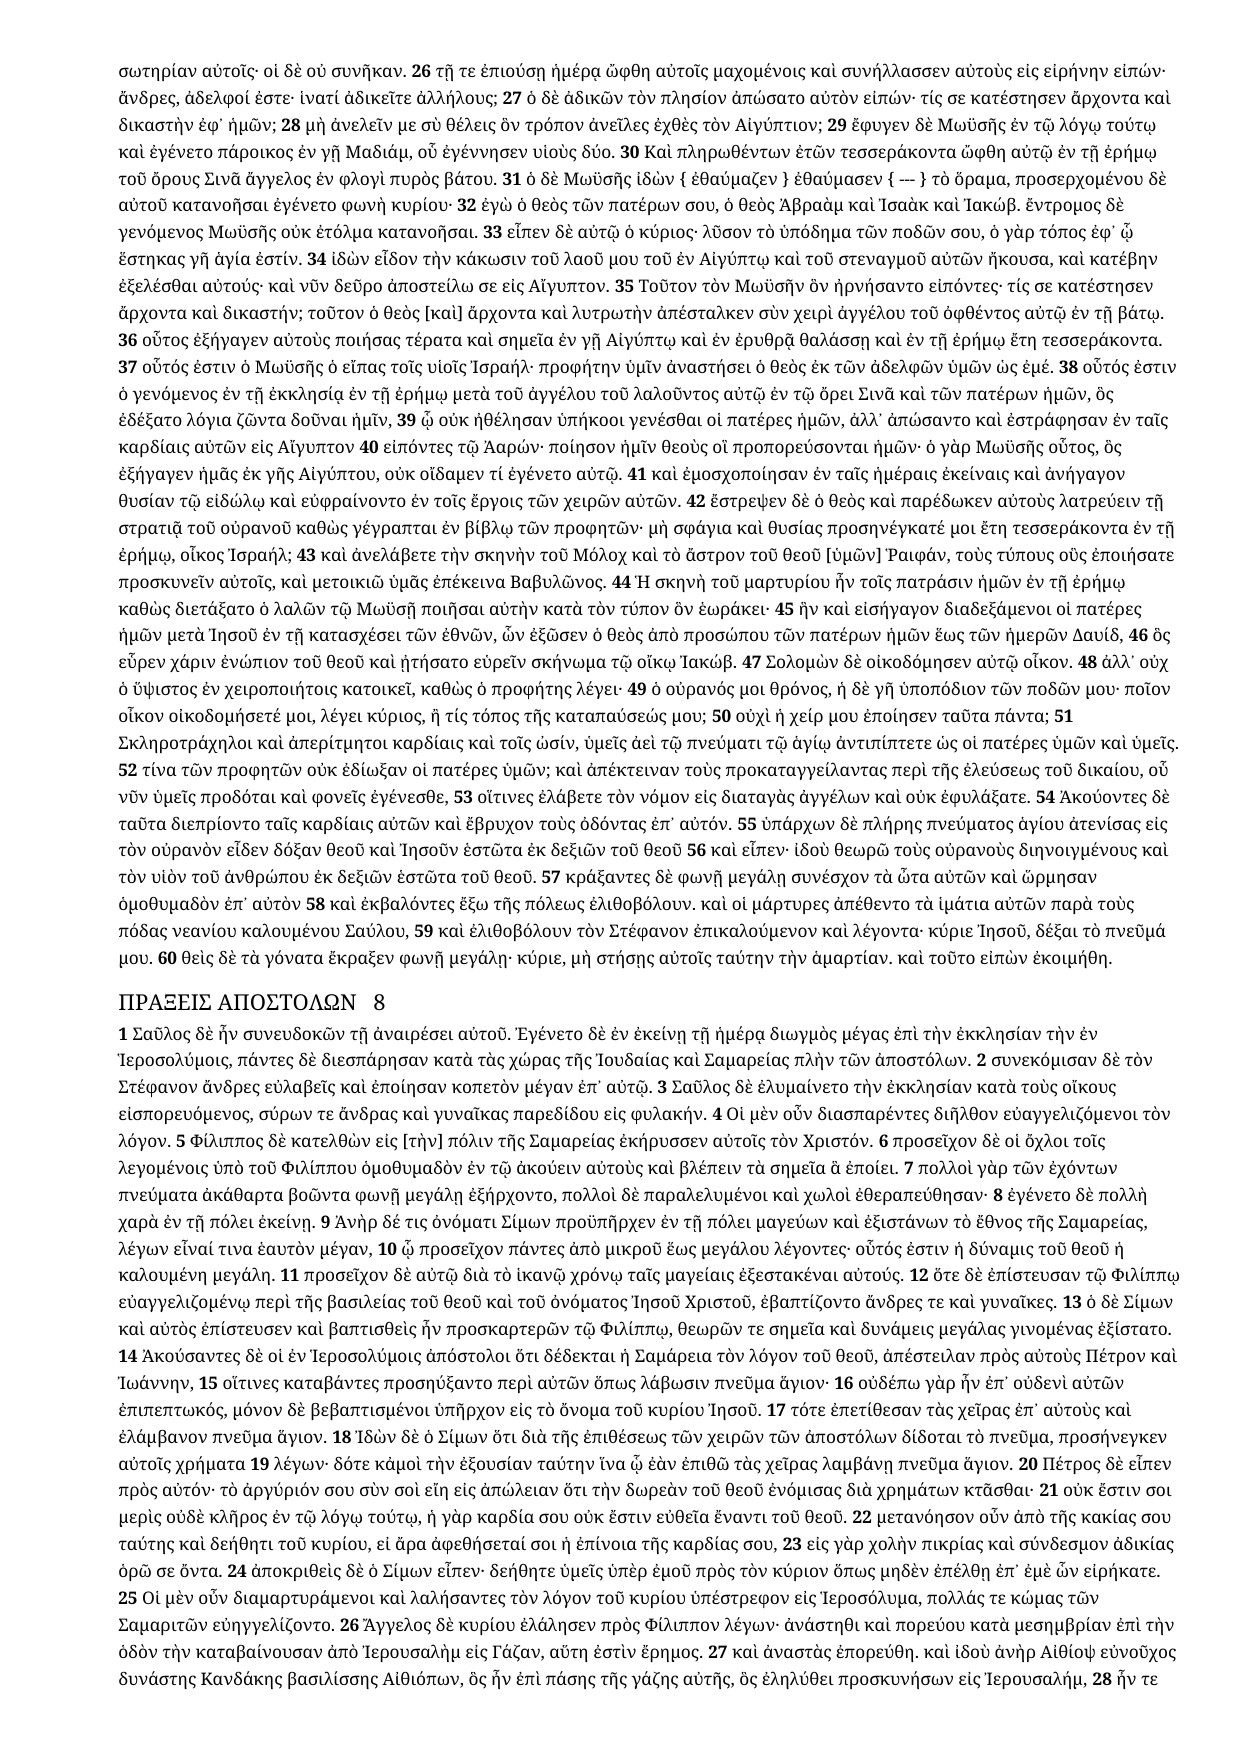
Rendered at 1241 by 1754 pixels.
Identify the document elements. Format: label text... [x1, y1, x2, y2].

text ΠΡΑΞΕΙΣ ΑΠΟΣΤΟΛΩΝ 8 [118, 987, 1181, 1017]
text 1 Σαῦλος δὲ ἦν συνευδοκῶν τῇ ἀναιρέσει αὐτοῦ. Ἐγένετο δὲ ἐν ἐκείνῃ τῇ ἡμέρᾳ διωγμὸς μέγας ἐπὶ τὴν ἐκκλησίαν τὴν ἐν Ἱεροσολύμοις, πάντες δὲ διεσπάρησαν κατὰ τὰς χώρας τῆς Ἰουδαίας καὶ Σαμαρείας πλὴν τῶν ἀποστόλων. 2 συνεκόμισαν δὲ τὸν Στέφανον ἄνδρες εὐλαβεῖς καὶ ἐποίησαν κοπετὸν μέγαν ἐπ᾽ αὐτῷ. 3 Σαῦλος δὲ ἐλυμαίνετο τὴν ἐκκλησίαν κατὰ τοὺς οἴκους εἰσπορευόμενος, σύρων τε ἄνδρας καὶ γυναῖκας παρεδίδου εἰς φυλακήν. 4 Οἱ μὲν οὖν διασπαρέντες διῆλθον εὐαγγελιζόμενοι τὸν λόγον. 5 Φίλιππος δὲ κατελθὼν εἰς [τὴν] πόλιν τῆς Σαμαρείας ἐκήρυσσεν αὐτοῖς τὸν Χριστόν. 6 προσεῖχον δὲ οἱ ὄχλοι τοῖς λεγομένοις ὑπὸ τοῦ Φιλίππου ὁμοθυμαδὸν ἐν τῷ ἀκούειν αὐτοὺς καὶ βλέπειν τὰ σημεῖα ἃ ἐποίει. 7 πολλοὶ γὰρ τῶν ἐχόντων πνεύματα ἀκάθαρτα βοῶντα φωνῇ μεγάλῃ ἐξήρχοντο, πολλοὶ δὲ παραλελυμένοι καὶ χωλοὶ ἐθεραπεύθησαν· 8 ἐγένετο δὲ πολλὴ χαρὰ ἐν τῇ πόλει ἐκείνῃ. 9 Ἀνὴρ δέ τις ὀνόματι Σίμων προϋπῆρχεν ἐν τῇ πόλει μαγεύων καὶ ἐξιστάνων τὸ ἔθνος τῆς Σαμαρείας, λέγων εἶναί τινα ἑαυτὸν μέγαν, 10 ᾧ προσεῖχον πάντες ἀπὸ μικροῦ ἕως μεγάλου λέγοντες· οὗτός ἐστιν ἡ δύναμις τοῦ θεοῦ ἡ καλουμένη μεγάλη. 11 προσεῖχον δὲ αὐτῷ διὰ τὸ ἱκανῷ χρόνῳ ταῖς μαγείαις ἐξεστακέναι αὐτούς. 12 ὅτε δὲ ἐπίστευσαν τῷ Φιλίππῳ εὐαγγελιζομένῳ περὶ τῆς βασιλείας τοῦ θεοῦ καὶ τοῦ ὀνόματος Ἰησοῦ Χριστοῦ, ἐβαπτίζοντο ἄνδρες τε καὶ γυναῖκες. 13 ὁ δὲ Σίμων καὶ αὐτὸς ἐπίστευσεν καὶ βαπτισθεὶς ἦν προσκαρτερῶν τῷ Φιλίππῳ, θεωρῶν τε σημεῖα καὶ δυνάμεις μεγάλας γινομένας ἐξίστατο. 14 Ἀκούσαντες δὲ οἱ ἐν Ἱεροσολύμοις ἀπόστολοι ὅτι δέδεκται ἡ Σαμάρεια τὸν λόγον τοῦ θεοῦ, ἀπέστειλαν πρὸς αὐτοὺς Πέτρον καὶ Ἰωάννην, 15 οἵτινες καταβάντες προσηύξαντο περὶ αὐτῶν ὅπως λάβωσιν πνεῦμα ἅγιον· 16 οὐδέπω γὰρ ἦν ἐπ᾽ οὐδενὶ αὐτῶν ἐπιπεπτωκός, μόνον δὲ βεβαπτισμένοι ὑπῆρχον εἰς τὸ ὄνομα τοῦ κυρίου Ἰησοῦ. 17 τότε ἐπετίθεσαν τὰς χεῖρας ἐπ᾽ αὐτοὺς καὶ ἐλάμβανον πνεῦμα ἅγιον. 18 Ἰδὼν δὲ ὁ Σίμων ὅτι διὰ τῆς ἐπιθέσεως τῶν χειρῶν τῶν ἀποστόλων δίδοται τὸ πνεῦμα, προσήνεγκεν αὐτοῖς χρήματα 19 λέγων· δότε κἀμοὶ τὴν ἐξουσίαν ταύτην ἵνα ᾧ ἐὰν ἐπιθῶ τὰς χεῖρας λαμβάνῃ πνεῦμα ἅγιον. 20 Πέτρος δὲ εἶπεν πρὸς αὐτόν· τὸ ἀργύριόν σου σὺν σοὶ εἴη εἰς ἀπώλειαν ὅτι τὴν δωρεὰν τοῦ θεοῦ ἐνόμισας διὰ χρημάτων κτᾶσθαι· 21 οὐκ ἔστιν σοι μερὶς οὐδὲ κλῆρος ἐν τῷ λόγῳ τούτῳ, ἡ γὰρ καρδία σου οὐκ ἔστιν εὐθεῖα ἔναντι τοῦ θεοῦ. 22 μετανόησον οὖν ἀπὸ τῆς κακίας σου ταύτης καὶ δεήθητι τοῦ κυρίου, εἰ ἄρα ἀφεθήσεταί σοι ἡ ἐπίνοια τῆς καρδίας σου, 23 εἰς γὰρ χολὴν πικρίας καὶ σύνδεσμον ἀδικίας ὁρῶ σε ὄντα. 24 ἀποκριθεὶς δὲ ὁ Σίμων εἶπεν· δεήθητε ὑμεῖς ὑπὲρ ἐμοῦ πρὸς τὸν κύριον ὅπως μηδὲν ἐπέλθῃ ἐπ᾽ ἐμὲ ὧν εἰρήκατε. 25 Οἱ μὲν οὖν διαμαρτυράμενοι καὶ λαλήσαντες τὸν λόγον τοῦ κυρίου ὑπέστρεφον εἰς Ἱεροσόλυμα, πολλάς τε κώμας τῶν Σαμαριτῶν εὐηγγελίζοντο. 26 Ἄγγελος δὲ κυρίου ἐλάλησεν πρὸς Φίλιππον λέγων· ἀνάστηθι καὶ πορεύου κατὰ μεσημβρίαν ἐπὶ τὴν ὁδὸν τὴν καταβαίνουσαν ἀπὸ Ἰερουσαλὴμ εἰς Γάζαν, αὕτη ἐστὶν ἔρημος. 27 καὶ ἀναστὰς ἐπορεύθη. καὶ ἰδοὺ ἀνὴρ Αἰθίοψ εὐνοῦχος δυνάστης Κανδάκης βασιλίσσης Αἰθιόπων, ὃς ἦν ἐπὶ πάσης τῆς γάζης αὐτῆς, ὃς ἐληλύθει προσκυνήσων εἰς Ἰερουσαλήμ, 28 ἦν τε [118, 1022, 1181, 1690]
text σωτηρίαν αὐτοῖς· οἱ δὲ οὐ συνῆκαν. 26 τῇ τε ἐπιούσῃ ἡμέρᾳ ὤφθη αὐτοῖς μαχομένοις καὶ συνήλλασσεν αὐτοὺς εἰς εἰρήνην εἰπών· ἄνδρες, ἀδελφοί ἐστε· ἱνατί ἀδικεῖτε ἀλλήλους; 27 ὁ δὲ ἀδικῶν τὸν πλησίον ἀπώσατο αὐτὸν εἰπών· τίς σε κατέστησεν ἄρχοντα καὶ δικαστὴν ἐφ᾽ ἡμῶν; 28 μὴ ἀνελεῖν με σὺ θέλεις ὃν τρόπον ἀνεῖλες ἐχθὲς τὸν Αἰγύπτιον; 29 ἔφυγεν δὲ Μωϋσῆς ἐν τῷ λόγῳ τούτῳ καὶ ἐγένετο πάροικος ἐν γῇ Μαδιάμ, οὗ ἐγέννησεν υἱοὺς δύο. 30 Καὶ πληρωθέντων ἐτῶν τεσσεράκοντα ὤφθη αὐτῷ ἐν τῇ ἐρήμῳ τοῦ ὄρους Σινᾶ ἄγγελος ἐν φλογὶ πυρὸς βάτου. 31 ὁ δὲ Μωϋσῆς ἰδὼν { ἐθαύμαζεν } ἐθαύμασεν { --- } τὸ ὅραμα, προσερχομένου δὲ αὐτοῦ κατανοῆσαι ἐγένετο φωνὴ κυρίου· 32 ἐγὼ ὁ θεὸς τῶν πατέρων σου, ὁ θεὸς Ἀβραὰμ καὶ Ἰσαὰκ καὶ Ἰακώβ. ἔντρομος δὲ γενόμενος Μωϋσῆς οὐκ ἐτόλμα κατανοῆσαι. 33 εἶπεν δὲ αὐτῷ ὁ κύριος· λῦσον τὸ ὑπόδημα τῶν ποδῶν σου, ὁ γὰρ τόπος ἐφ᾽ ᾧ ἕστηκας γῆ ἁγία ἐστίν. 34 ἰδὼν εἶδον τὴν κάκωσιν τοῦ λαοῦ μου τοῦ ἐν Αἰγύπτῳ καὶ τοῦ στεναγμοῦ αὐτῶν ἤκουσα, καὶ κατέβην ἐξελέσθαι αὐτούς· καὶ νῦν δεῦρο ἀποστείλω σε εἰς Αἴγυπτον. 35 Τοῦτον τὸν Μωϋσῆν ὃν ἠρνήσαντο εἰπόντες· τίς σε κατέστησεν ἄρχοντα καὶ δικαστήν; τοῦτον ὁ θεὸς [καὶ] ἄρχοντα καὶ λυτρωτὴν ἀπέσταλκεν σὺν χειρὶ ἀγγέλου τοῦ ὀφθέντος αὐτῷ ἐν τῇ βάτῳ. 36 οὗτος ἐξήγαγεν αὐτοὺς ποιήσας τέρατα καὶ σημεῖα ἐν γῇ Αἰγύπτῳ καὶ ἐν ἐρυθρᾷ θαλάσσῃ καὶ ἐν τῇ ἐρήμῳ ἔτη τεσσεράκοντα. 37 οὗτός ἐστιν ὁ Μωϋσῆς ὁ εἴπας τοῖς υἱοῖς Ἰσραήλ· προφήτην ὑμῖν ἀναστήσει ὁ θεὸς ἐκ τῶν ἀδελφῶν ὑμῶν ὡς ἐμέ. 38 οὗτός ἐστιν ὁ γενόμενος ἐν τῇ ἐκκλησίᾳ ἐν τῇ ἐρήμῳ μετὰ τοῦ ἀγγέλου τοῦ λαλοῦντος αὐτῷ ἐν τῷ ὄρει Σινᾶ καὶ τῶν πατέρων ἡμῶν, ὃς ἐδέξατο λόγια ζῶντα δοῦναι ἡμῖν, 39 ᾧ οὐκ ἠθέλησαν ὑπήκοοι γενέσθαι οἱ πατέρες ἡμῶν, ἀλλ᾽ ἀπώσαντο καὶ ἐστράφησαν ἐν ταῖς καρδίαις αὐτῶν εἰς Αἴγυπτον 40 εἰπόντες τῷ Ἀαρών· ποίησον ἡμῖν θεοὺς οἳ προπορεύσονται ἡμῶν· ὁ γὰρ Μωϋσῆς οὗτος, ὃς ἐξήγαγεν ἡμᾶς ἐκ γῆς Αἰγύπτου, οὐκ οἴδαμεν τί ἐγένετο αὐτῷ. 41 καὶ ἐμοσχοποίησαν ἐν ταῖς ἡμέραις ἐκείναις καὶ ἀνήγαγον θυσίαν τῷ εἰδώλῳ καὶ εὐφραίνοντο ἐν τοῖς ἔργοις τῶν χειρῶν αὐτῶν. 42 ἔστρεψεν δὲ ὁ θεὸς καὶ παρέδωκεν αὐτοὺς λατρεύειν τῇ στρατιᾷ τοῦ οὐρανοῦ καθὼς γέγραπται ἐν βίβλῳ τῶν προφητῶν· μὴ σφάγια καὶ θυσίας προσηνέγκατέ μοι ἔτη τεσσεράκοντα ἐν τῇ ἐρήμῳ, οἶκος Ἰσραήλ; 43 καὶ ἀνελάβετε τὴν σκηνὴν τοῦ Μόλοχ καὶ τὸ ἄστρον τοῦ θεοῦ [ὑμῶν] Ῥαιφάν, τοὺς τύπους οὓς ἐποιήσατε προσκυνεῖν αὐτοῖς, καὶ μετοικιῶ ὑμᾶς ἐπέκεινα Βαβυλῶνος. 44 Ἡ σκηνὴ τοῦ μαρτυρίου ἦν τοῖς πατράσιν ἡμῶν ἐν τῇ ἐρήμῳ καθὼς διετάξατο ὁ λαλῶν τῷ Μωϋσῇ ποιῆσαι αὐτὴν κατὰ τὸν τύπον ὃν ἑωράκει· 45 ἣν καὶ εἰσήγαγον διαδεξάμενοι οἱ πατέρες ἡμῶν μετὰ Ἰησοῦ ἐν τῇ κατασχέσει τῶν ἐθνῶν, ὧν ἐξῶσεν ὁ θεὸς ἀπὸ προσώπου τῶν πατέρων ἡμῶν ἕως τῶν ἡμερῶν Δαυίδ, 46 ὃς εὗρεν χάριν ἐνώπιον τοῦ θεοῦ καὶ ᾐτήσατο εὑρεῖν σκήνωμα τῷ οἴκῳ Ἰακώβ. 47 Σολομὼν δὲ οἰκοδόμησεν αὐτῷ οἶκον. 48 ἀλλ᾽ οὐχ ὁ ὕψιστος ἐν χειροποιήτοις κατοικεῖ, καθὼς ὁ προφήτης λέγει· 49 ὁ οὐρανός μοι θρόνος, ἡ δὲ γῆ ὑποπόδιον τῶν ποδῶν μου· ποῖον οἶκον οἰκοδομήσετέ μοι, λέγει κύριος, ἢ τίς τόπος τῆς καταπαύσεώς μου; 50 οὐχὶ ἡ χείρ μου ἐποίησεν ταῦτα πάντα; 51 Σκληροτράχηλοι καὶ ἀπερίτμητοι καρδίαις καὶ τοῖς ὠσίν, ὑμεῖς ἀεὶ τῷ πνεύματι τῷ ἁγίῳ ἀντιπίπτετε ὡς οἱ πατέρες ὑμῶν καὶ ὑμεῖς. 52 τίνα τῶν προφητῶν οὐκ ἐδίωξαν οἱ πατέρες ὑμῶν; καὶ ἀπέκτειναν τοὺς προκαταγγείλαντας περὶ τῆς ἐλεύσεως τοῦ δικαίου, οὗ νῦν ὑμεῖς προδόται καὶ φονεῖς ἐγένεσθε, 53 οἵτινες ἐλάβετε τὸν νόμον εἰς διαταγὰς ἀγγέλων καὶ οὐκ ἐφυλάξατε. 54 Ἀκούοντες δὲ ταῦτα διεπρίοντο ταῖς καρδίαις αὐτῶν καὶ ἔβρυχον τοὺς ὀδόντας ἐπ᾽ αὐτόν. 55 ὑπάρχων δὲ πλήρης πνεύματος ἁγίου ἀτενίσας εἰς τὸν οὐρανὸν εἶδεν δόξαν θεοῦ καὶ Ἰησοῦν ἑστῶτα ἐκ δεξιῶν τοῦ θεοῦ 56 καὶ εἶπεν· ἰδοὺ θεωρῶ τοὺς οὐρανοὺς διηνοιγμένους καὶ τὸν υἱὸν τοῦ ἀνθρώπου ἐκ δεξιῶν ἑστῶτα τοῦ θεοῦ. 57 κράξαντες δὲ φωνῇ μεγάλῃ συνέσχον τὰ ὦτα αὐτῶν καὶ ὥρμησαν ὁμοθυμαδὸν ἐπ᾽ αὐτὸν 58 καὶ ἐκβαλόντες ἔξω τῆς πόλεως ἐλιθοβόλουν. καὶ οἱ μάρτυρες ἀπέθεντο τὰ ἱμάτια αὐτῶν παρὰ τοὺς πόδας νεανίου καλουμένου Σαύλου, 59 καὶ ἐλιθοβόλουν τὸν Στέφανον ἐπικαλούμενον καὶ λέγοντα· κύριε Ἰησοῦ, δέξαι τὸ πνεῦμά μου. 60 θεὶς δὲ τὰ γόνατα ἔκραξεν φωνῇ μεγάλῃ· κύριε, μὴ στήσῃς αὐτοῖς ταύτην τὴν ἁμαρτίαν. καὶ τοῦτο εἰπὼν ἐκοιμήθη. [118, 59, 1181, 969]
